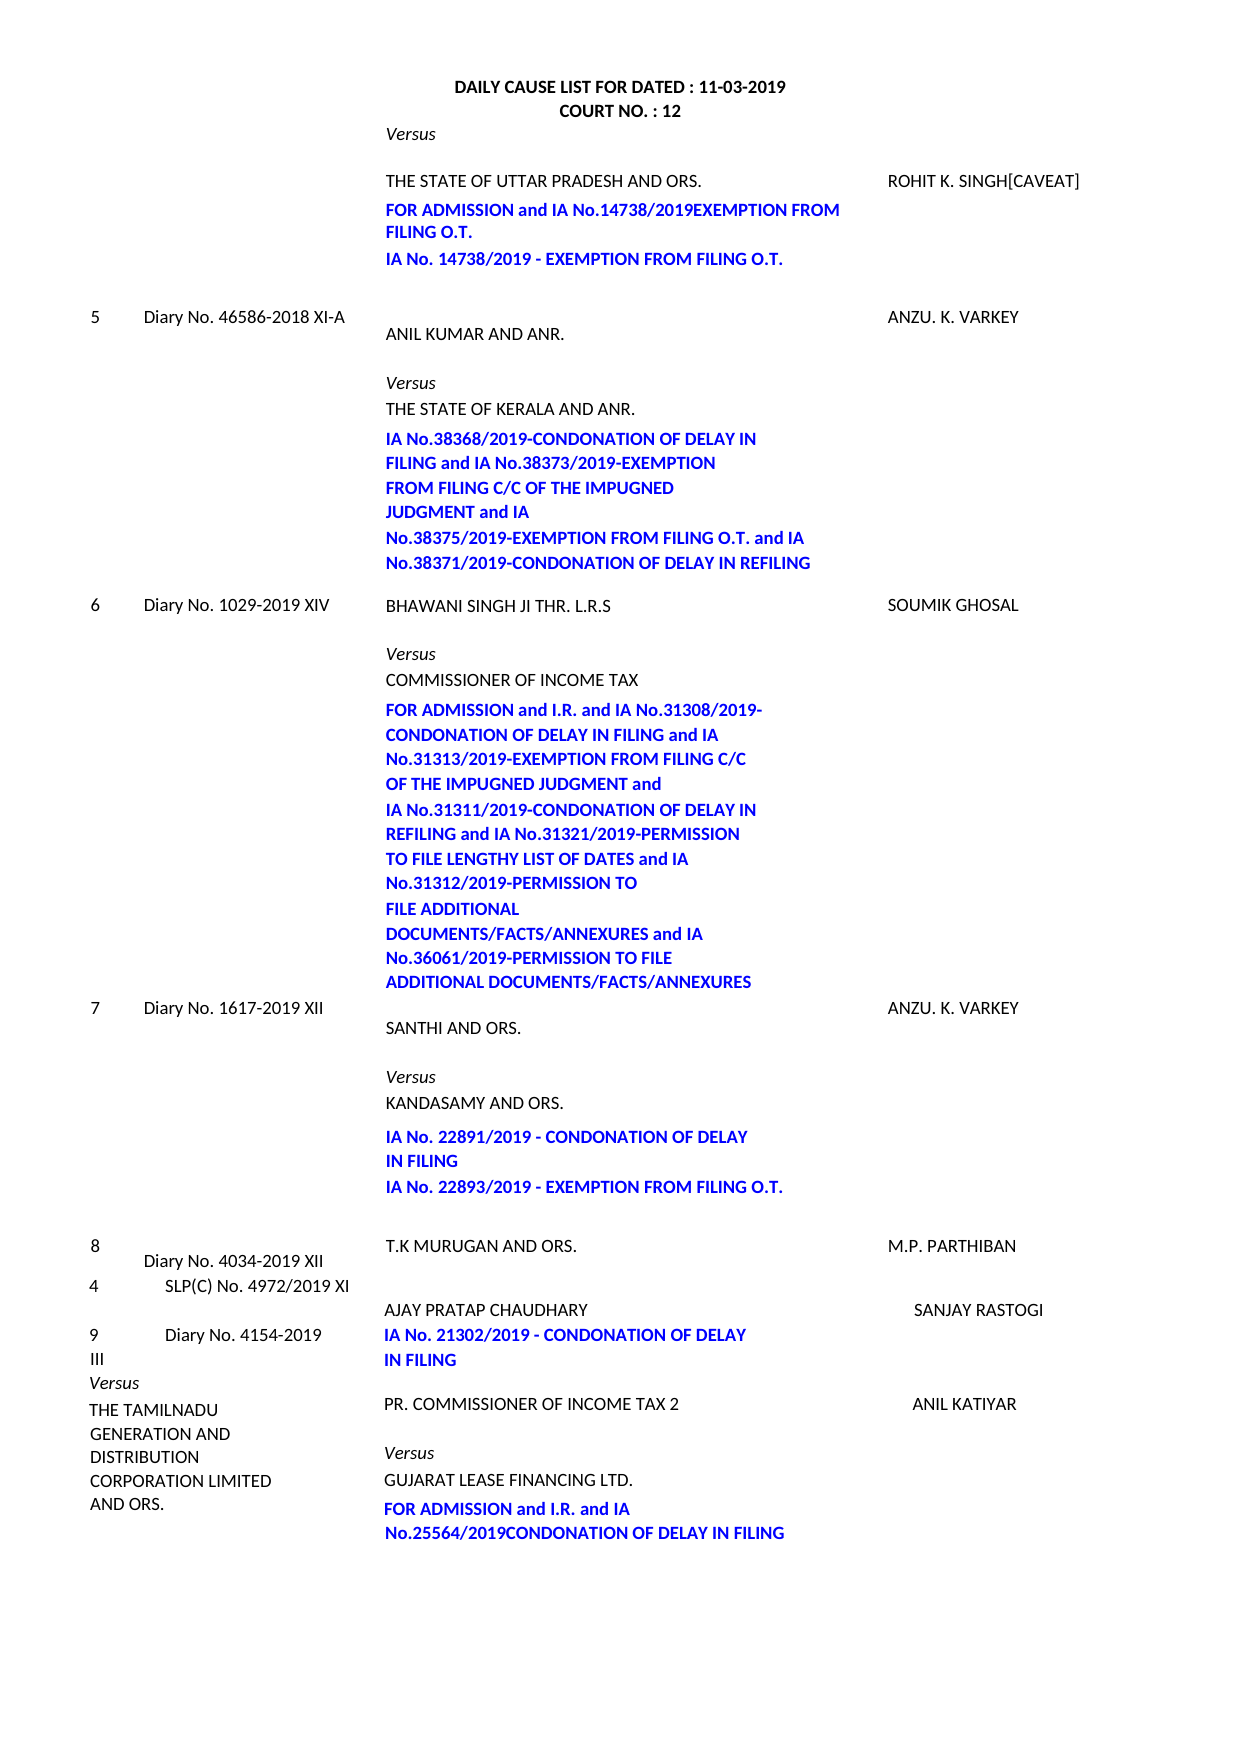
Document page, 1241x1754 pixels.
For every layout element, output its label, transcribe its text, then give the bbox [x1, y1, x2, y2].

text PR. COMMISSIONER OF INCOME TAX 2 ANIL KATIYAR [384, 1392, 1017, 1415]
table_cell Diary No. 4034-2019 XII [144, 1220, 386, 1274]
table_cell ROHIT K. SINGH[CAVEAT] [888, 169, 1123, 305]
text 9 Diary No. 4154-2019 III [89, 1323, 323, 1370]
table_cell [90, 169, 143, 305]
table_cell Diary No. 46586-2018 XI-A [144, 305, 386, 593]
table_cell Diary No. 1617-2019 XII [144, 996, 386, 1220]
text IA No. 21302/2019 - CONDONATION OF DELAY [384, 1323, 863, 1346]
text THE TAMILNADU GENERATION AND DISTRIBUTION CORPORATION LIMITED AND ORS. [89, 1398, 301, 1515]
table_cell ANIL KUMAR AND ANR. Versus THE STATE OF KERALA AND ANR. IA No.38368/2019-CONDONATION OF DELAY IN FILING and IA No.38373/2019-EXEMPTION FROM FILING C/C OF THE IMPUGNED JUDGMENT and IA No.38375/2019-EXEMPTION FROM FILING O.T. and IA No.38371/2019-CONDONATION OF DELAY IN REFILING [386, 305, 888, 593]
table_cell ANZU. K. VARKEY [888, 996, 1123, 1220]
table_cell [144, 169, 386, 305]
table_cell SOUMIK GHOSAL [888, 593, 1123, 996]
table_cell 6 [90, 593, 143, 996]
table_cell ANZU. K. VARKEY [888, 305, 1123, 593]
text Versus [89, 1371, 323, 1394]
text AJAY PRATAP CHAUDHARY SANJAY RASTOGI [384, 1298, 1043, 1321]
text IN FILING [384, 1348, 863, 1371]
table_header [144, 123, 386, 169]
table_cell T.K MURUGAN AND ORS. [386, 1220, 888, 1274]
table_cell Diary No. 1029-2019 XIV [144, 593, 386, 996]
table_header Versus [386, 123, 888, 169]
table_header [90, 123, 143, 169]
text 4 SLP(C) No. 4972/2019 XI [89, 1274, 920, 1297]
table_cell THE STATE OF UTTAR PRADESH AND ORS. FOR ADMISSION and IA No.14738/2019EXEMPTION FROM FILING O.T. IA No. 14738/2019 - EXEMPTION FROM FILING O.T. [386, 169, 888, 305]
text Versus [384, 1441, 1017, 1464]
table_cell SANTHI AND ORS. Versus KANDASAMY AND ORS. IA No. 22891/2019 - CONDONATION OF DELAY IN FILING IA No. 22893/2019 - EXEMPTION FROM FILING O.T. [386, 996, 888, 1220]
table_cell BHAWANI SINGH JI THR. L.R.S Versus COMMISSIONER OF INCOME TAX FOR ADMISSION and I.R. and IA No.31308/2019- CONDONATION OF DELAY IN FILING and IA No.31313/2019-EXEMPTION FROM FILING C/C OF THE IMPUGNED JUDGMENT and IA No.31311/2019-CONDONATION OF DELAY IN REFILING and IA No.31321/2019-PERMISSION TO FILE LENGTHY LIST OF DATES and IA No.31312/2019-PERMISSION TO FILE ADDITIONAL DOCUMENTS/FACTS/ANNEXURES and IA No.36061/2019-PERMISSION TO FILE ADDITIONAL DOCUMENTS/FACTS/ANNEXURES [386, 593, 888, 996]
text FOR ADMISSION and I.R. and IA No.25564/2019CONDONATION OF DELAY IN FILING [384, 1497, 863, 1544]
table_cell 5 [90, 305, 143, 593]
table_cell M.P. PARTHIBAN [888, 1220, 1123, 1274]
table_cell 8 [90, 1220, 143, 1274]
table_header [888, 123, 1123, 169]
text GUJARAT LEASE FINANCING LTD. [384, 1468, 1017, 1491]
table_cell 7 [90, 996, 143, 1220]
